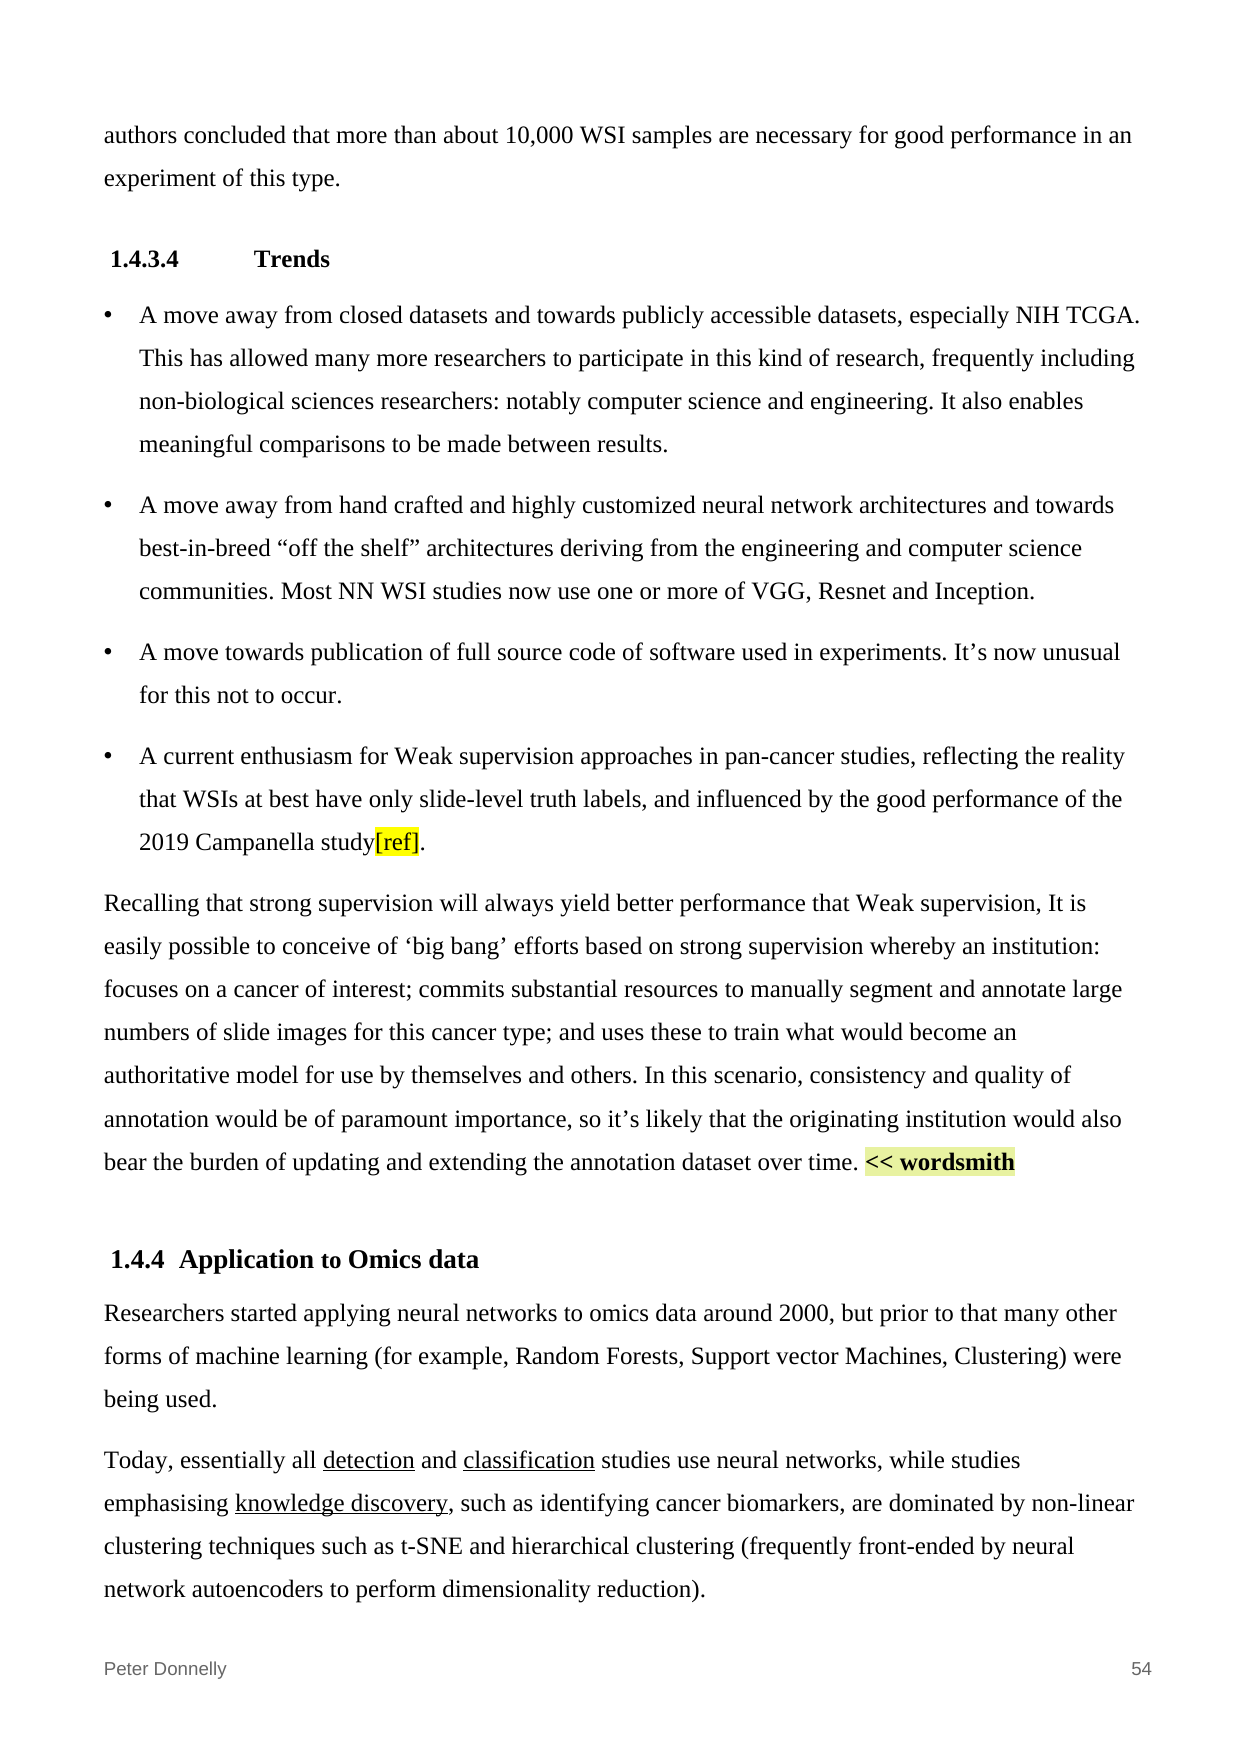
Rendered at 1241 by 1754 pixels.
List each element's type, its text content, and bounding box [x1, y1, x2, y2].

list A move towards publication of full source code of software used in experiments. It’s now unusual for this not to occur. [103, 637, 1146, 709]
subtitle Trends [103, 244, 1146, 273]
list A current enthusiasm for Weak supervision approaches in pan-cancer studies, reflecting the reality that WSIs at best have only slide-level truth labels, and influenced by the good performance of the 2019 Campanella study[ref]. [103, 741, 1146, 856]
text Today, essentially all detection and classification studies use neural networks, while studies emphasising knowledge discovery, such as identifying cancer biomarkers, are dominated by non-linear clustering techniques such as t-SNE and hierarchical clustering (frequently front-ended by neural network autoencoders to perform dimensionality reduction). [103, 1445, 1146, 1603]
text Researchers started applying neural networks to omics data around 2000, but prior to that many other forms of machine learning (for example, Random Forests, Support vector Machines, Clustering) were being used. [103, 1298, 1146, 1413]
subtitle Application to Omics data [103, 1243, 1146, 1274]
text authors concluded that more than about 10,000 WSI samples are necessary for good performance in an experiment of this type. [103, 120, 1146, 192]
list A move away from closed datasets and towards publicly accessible datasets, especially NIH TCGA. This has allowed many more researchers to participate in this kind of research, frequently including non-biological sciences researchers: notably computer science and engineering. It also enables meaningful comparisons to be made between results. [103, 300, 1146, 458]
text Recalling that strong supervision will always yield better performance that Weak supervision, It is easily possible to conceive of ‘big bang’ efforts based on strong supervision whereby an institution: focuses on a cancer of interest; commits substantial resources to manually segment and annotate large numbers of slide images for this cancer type; and uses these to train what would become an authoritative model for use by themselves and others. In this scenario, consistency and quality of annotation would be of paramount importance, so it’s likely that the originating institution would also bear the burden of updating and extending the annotation dataset over time. << wordsmith [103, 888, 1146, 1176]
list A move away from hand crafted and highly customized neural network architectures and towards best-in-breed “off the shelf” architectures deriving from the engineering and computer science communities. Most NN WSI studies now use one or more of VGG, Resnet and Inception. [103, 490, 1146, 605]
